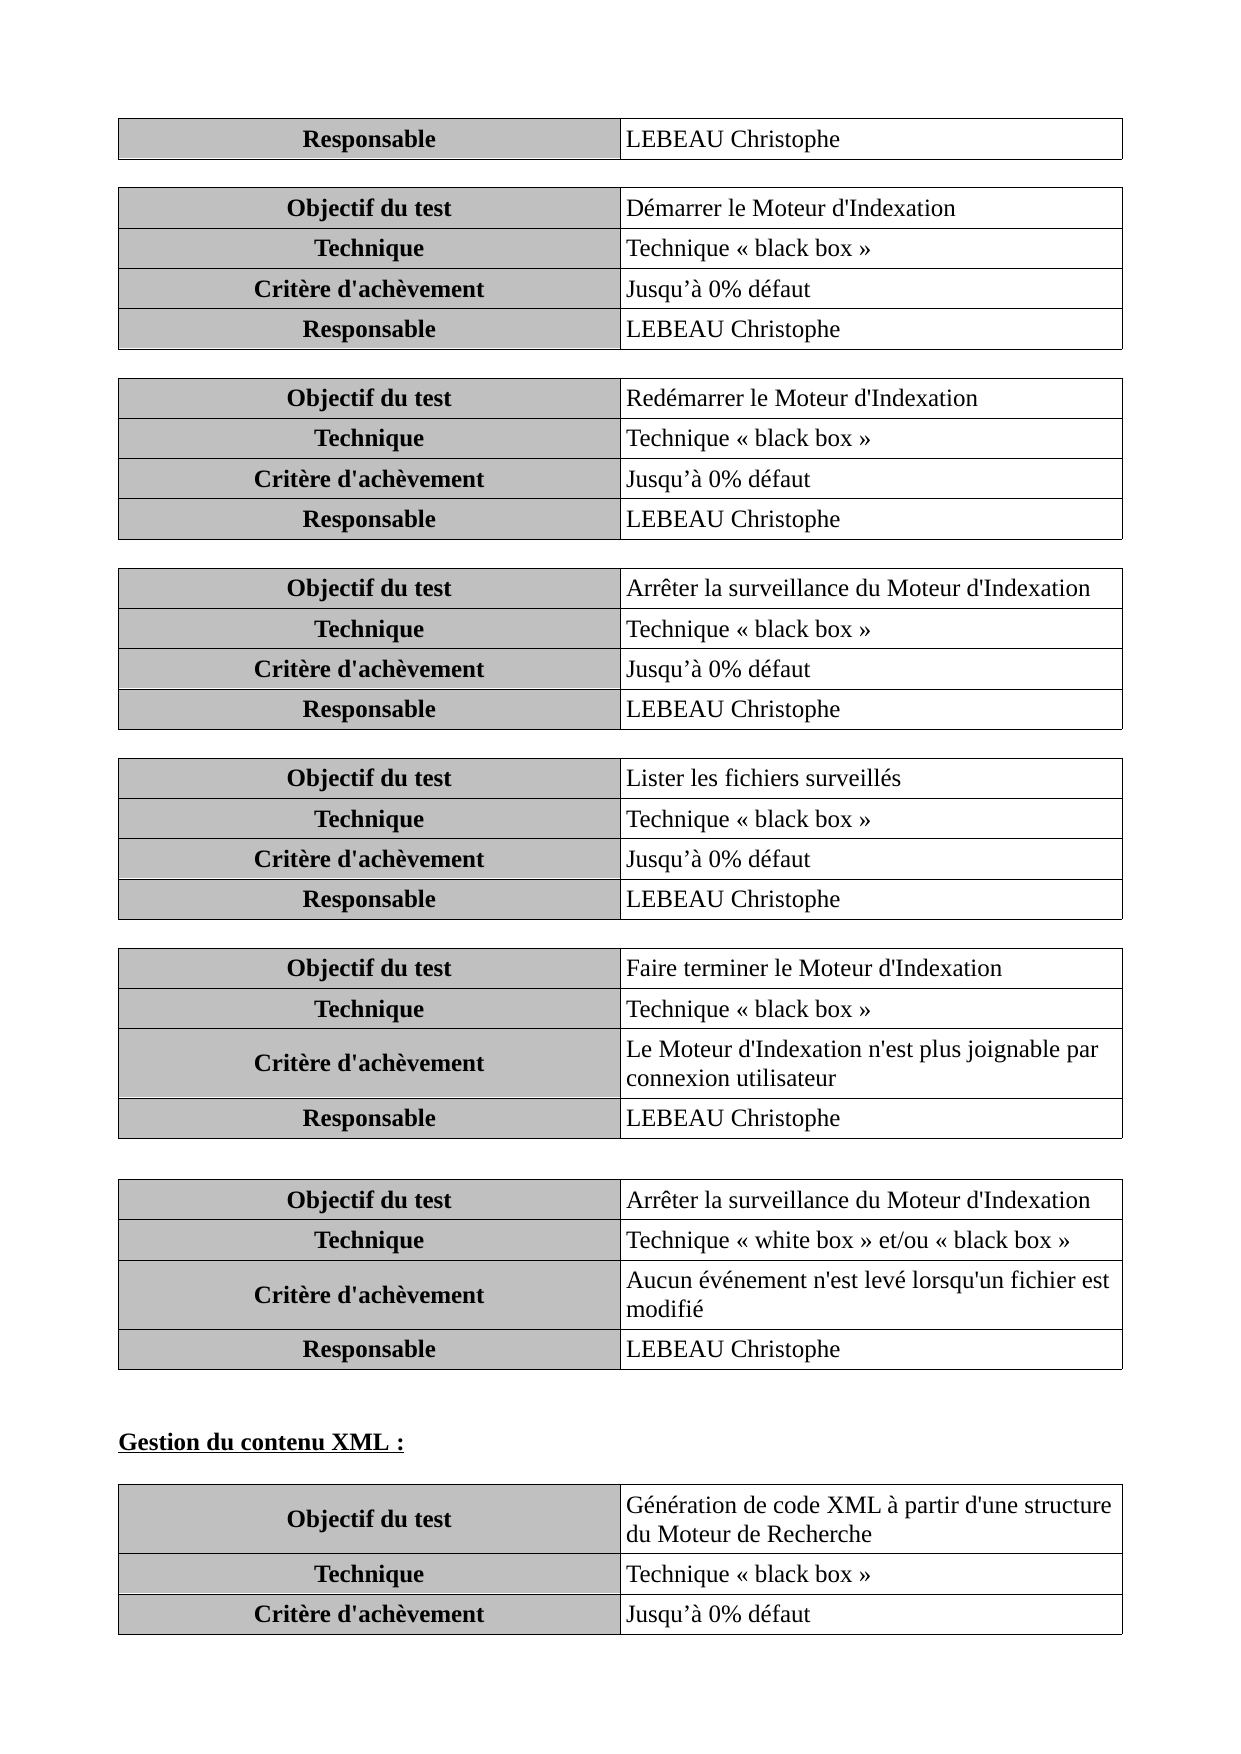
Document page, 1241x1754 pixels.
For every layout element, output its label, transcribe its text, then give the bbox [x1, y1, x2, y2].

table_cell Critère d'achèvement [119, 269, 620, 308]
table_cell Technique « black box » [621, 989, 1122, 1028]
table_header Génération de code XML à partir d'une structure du Moteur de Recherche [621, 1485, 1122, 1553]
table_cell Technique « white box » et/ou « black box » [621, 1220, 1122, 1260]
table_cell Technique [119, 609, 620, 648]
table_cell Jusqu’à 0% défaut [621, 649, 1122, 688]
table_cell Responsable [119, 119, 620, 158]
table_cell Jusqu’à 0% défaut [621, 459, 1122, 498]
table_cell Le Moteur d'Indexation n'est plus joignable par connexion utilisateur [621, 1029, 1122, 1097]
table_header Objectif du test [119, 379, 620, 418]
table_cell Aucun événement n'est levé lorsqu'un fichier est modifié [621, 1261, 1122, 1329]
table_header Objectif du test [119, 569, 620, 608]
table_cell Technique [119, 1554, 620, 1593]
table_cell LEBEAU Christophe [621, 690, 1122, 729]
table_cell Critère d'achèvement [119, 1029, 620, 1097]
table_cell Responsable [119, 499, 620, 539]
table_cell Critère d'achèvement [119, 839, 620, 878]
table_cell LEBEAU Christophe [621, 1330, 1122, 1369]
text Gestion du contenu XML : [118, 1427, 1122, 1455]
table_cell Responsable [119, 690, 620, 729]
table_cell Technique [119, 989, 620, 1028]
table_cell Responsable [119, 309, 620, 348]
table_cell Jusqu’à 0% défaut [621, 1595, 1122, 1634]
table_header Redémarrer le Moteur d'Indexation [621, 379, 1122, 418]
table_cell Jusqu’à 0% défaut [621, 269, 1122, 308]
table_cell LEBEAU Christophe [621, 119, 1122, 158]
table_cell Technique [119, 1220, 620, 1260]
table_cell LEBEAU Christophe [621, 880, 1122, 919]
table_cell Responsable [119, 880, 620, 919]
table_cell Critère d'achèvement [119, 1595, 620, 1634]
table_cell Technique [119, 229, 620, 268]
table_cell Technique « black box » [621, 1554, 1122, 1593]
table_cell Critère d'achèvement [119, 649, 620, 688]
table_header Objectif du test [119, 188, 620, 228]
table_header Objectif du test [119, 759, 620, 798]
table_cell Technique « black box » [621, 799, 1122, 838]
table_header Démarrer le Moteur d'Indexation [621, 188, 1122, 228]
table_header Objectif du test [119, 1485, 620, 1553]
table_cell LEBEAU Christophe [621, 499, 1122, 539]
table_cell LEBEAU Christophe [621, 1099, 1122, 1138]
table_cell Responsable [119, 1330, 620, 1369]
table_cell Technique « black box » [621, 609, 1122, 648]
table_header Faire terminer le Moteur d'Indexation [621, 949, 1122, 988]
table_header Objectif du test [119, 949, 620, 988]
table_header Lister les fichiers surveillés [621, 759, 1122, 798]
table_cell Critère d'achèvement [119, 459, 620, 498]
table_cell Critère d'achèvement [119, 1261, 620, 1329]
table_cell Technique « black box » [621, 229, 1122, 268]
table_header Objectif du test [119, 1180, 620, 1219]
table_cell LEBEAU Christophe [621, 309, 1122, 348]
table_cell Jusqu’à 0% défaut [621, 839, 1122, 878]
table_cell Technique « black box » [621, 419, 1122, 458]
table_header Arrêter la surveillance du Moteur d'Indexation [621, 569, 1122, 608]
table_cell Responsable [119, 1099, 620, 1138]
table_cell Technique [119, 799, 620, 838]
table_header Arrêter la surveillance du Moteur d'Indexation [621, 1180, 1122, 1219]
table_cell Technique [119, 419, 620, 458]
